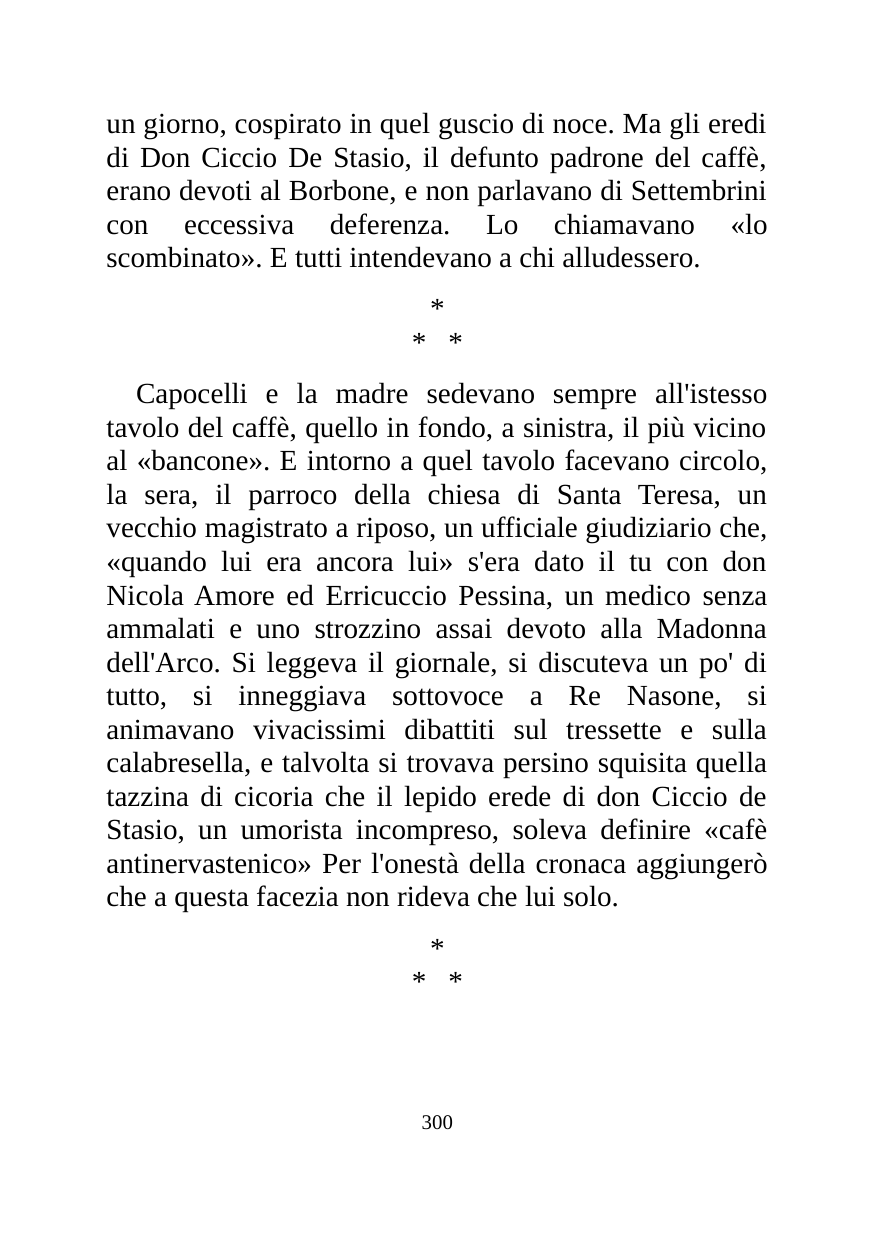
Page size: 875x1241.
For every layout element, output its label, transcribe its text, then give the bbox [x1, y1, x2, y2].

text * * * [106, 931, 768, 998]
text * * * [106, 292, 768, 359]
text un giorno, cospirato in quel guscio di noce. Ma gli eredi di Don Ciccio De Stasio, il defunto padrone del caffè, erano devoti al Borbone, e non parlavano di Settembrini con eccessiva deferenza. Lo chiamavano «lo scombinato». E tutti intendevano a chi alludessero. [106, 106, 768, 274]
text Capocelli e la madre sedevano sempre all'istesso tavolo del caffè, quello in fondo, a sinistra, il più vicino al «bancone». E intorno a quel tavolo facevano circolo, la sera, il parroco della chiesa di Santa Teresa, un vecchio magistrato a riposo, un ufficiale giudiziario che, «quando lui era ancora lui» s'era dato il tu con don Nicola Amore ed Erricuccio Pessina, un medico senza ammalati e uno strozzino assai devoto alla Madonna dell'Arco. Si leggeva il giornale, si discuteva un po' di tutto, si inneggiava sottovoce a Re Nasone, si animavano vivacissimi dibattiti sul tressette e sulla calabresella, e talvolta si trovava persino squisita quella tazzina di cicoria che il lepido erede di don Ciccio de Stasio, un umorista incompreso, soleva definire «cafè antinervastenico» Per l'onestà della cronaca aggiungerò che a questa facezia non rideva che lui solo. [106, 376, 768, 913]
